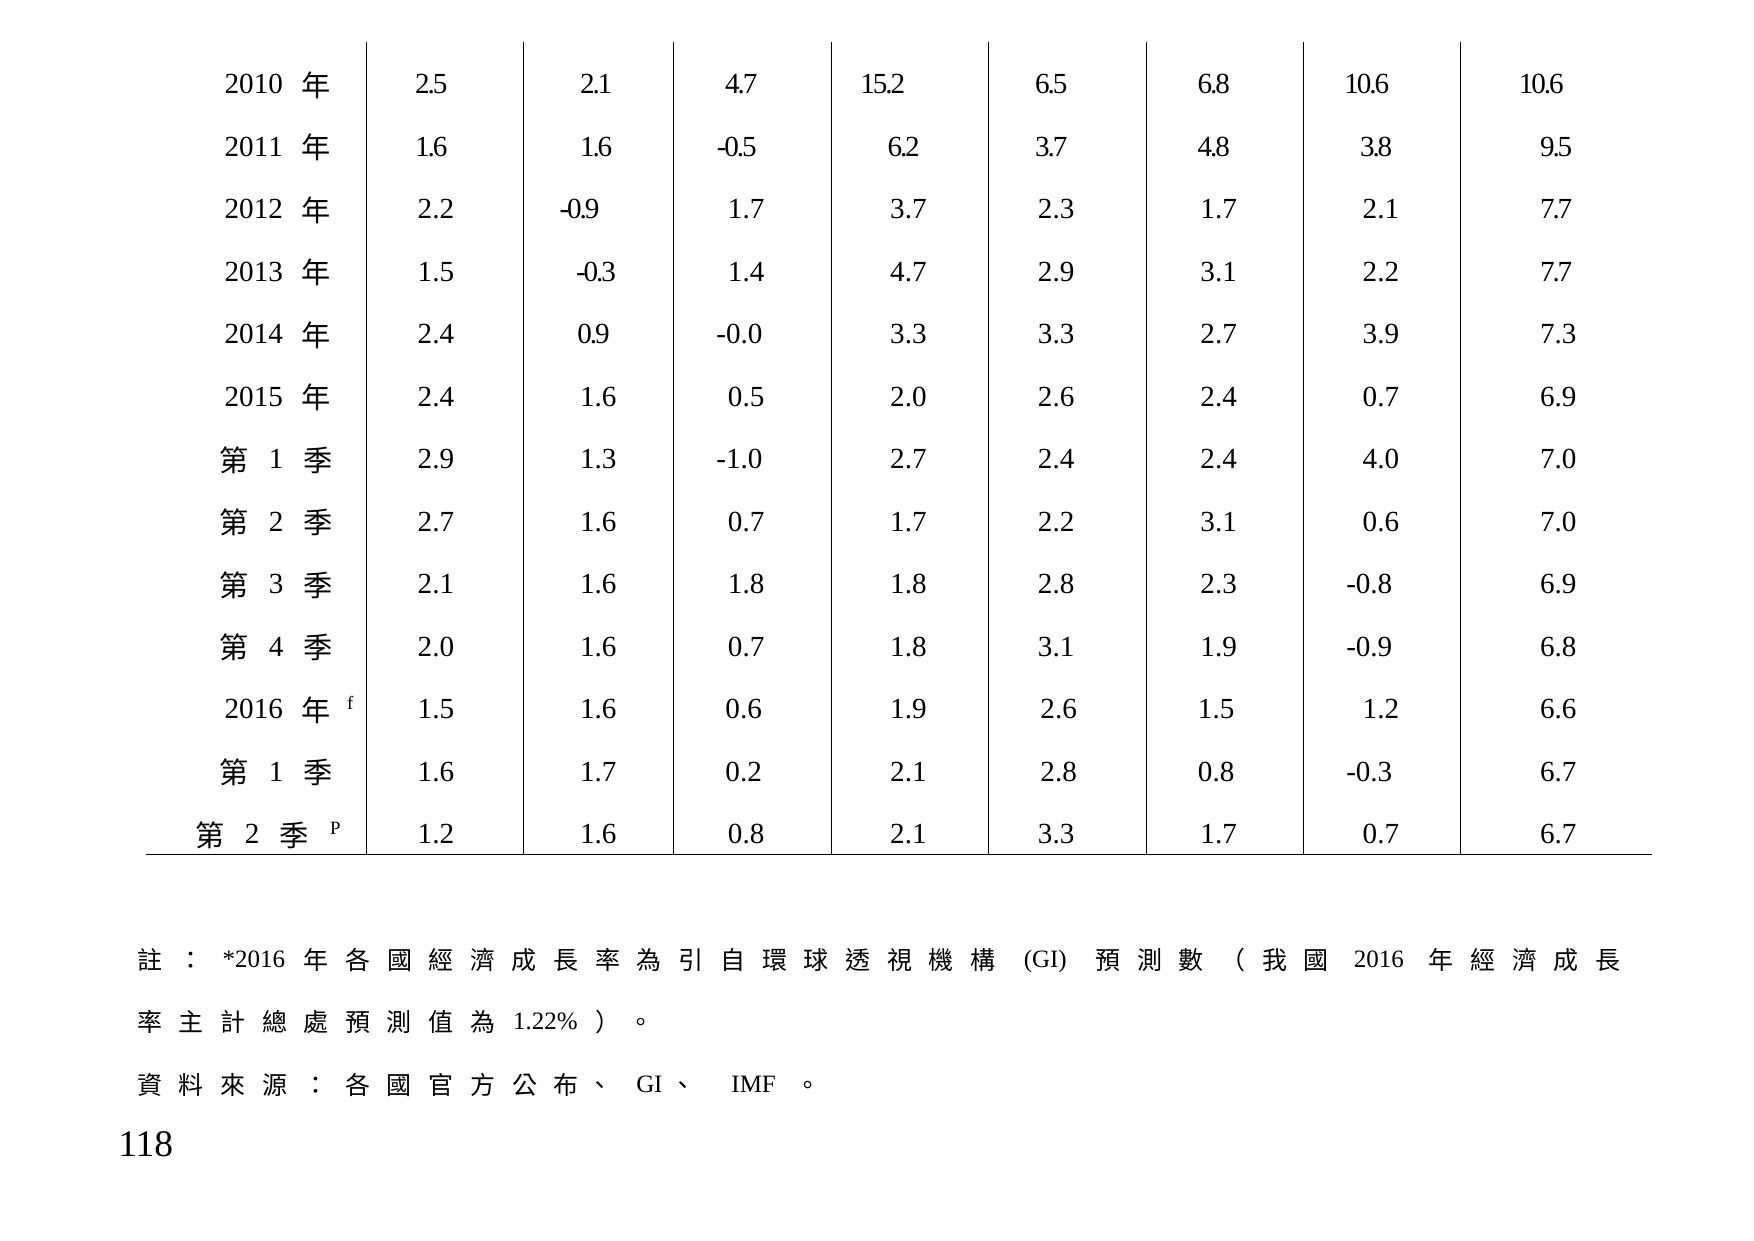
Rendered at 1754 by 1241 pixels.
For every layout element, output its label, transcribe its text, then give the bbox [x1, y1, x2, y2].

table_cell 2.1 [832, 729, 988, 792]
table_cell 4.7 [674, 42, 831, 104]
table_cell 3.3 [832, 292, 988, 354]
table_cell 第2季P [146, 792, 366, 854]
table_cell 0.7 [1304, 792, 1460, 854]
table_cell 1.5 [367, 667, 523, 729]
table_cell 6.7 [1461, 792, 1652, 854]
table_cell 6.9 [1461, 354, 1652, 417]
table_cell 2.2 [989, 479, 1146, 542]
table_cell 2.8 [989, 542, 1146, 604]
table_cell 10.6 [1304, 42, 1460, 104]
table_cell 0.2 [674, 729, 831, 792]
table_cell 1.6 [524, 542, 673, 604]
table_cell 3.1 [1147, 479, 1303, 542]
table_cell 1.6 [367, 729, 523, 792]
table_cell 1.8 [832, 604, 988, 667]
table_cell 1.6 [367, 104, 523, 167]
table_cell 9.5 [1461, 104, 1652, 167]
table_cell -0.3 [524, 229, 673, 292]
table_cell 1.9 [1147, 604, 1303, 667]
table_cell 0.8 [674, 792, 831, 854]
table_cell 6.8 [1147, 42, 1303, 104]
table_cell 6.9 [1461, 542, 1652, 604]
table_cell 2015年 [146, 354, 366, 417]
table_cell 6.7 [1461, 729, 1652, 792]
table_cell 2011年 [146, 104, 366, 167]
table_cell 2.0 [832, 354, 988, 417]
table_cell 第4季 [146, 604, 366, 667]
table_cell 1.7 [832, 479, 988, 542]
table_cell 2.2 [367, 167, 523, 229]
table_cell 1.4 [674, 229, 831, 292]
table_cell 2014年 [146, 292, 366, 354]
table_cell 3.1 [1147, 229, 1303, 292]
table_cell 2010年 [146, 42, 366, 104]
table_cell 1.6 [524, 104, 673, 167]
table_cell 1.2 [1304, 667, 1460, 729]
text 註：*2016年各國經濟成長率為引自環球透視機構(GI)預測數（我國2016年經濟成長率主計總處預測值為1.22%）。 [128, 917, 1628, 1042]
table_cell 7.3 [1461, 292, 1652, 354]
table_cell 2.5 [367, 42, 523, 104]
table_cell 0.7 [1304, 354, 1460, 417]
table_cell 1.6 [524, 354, 673, 417]
table_cell 1.6 [524, 792, 673, 854]
table_cell 第2季 [146, 479, 366, 542]
table_cell 2016年f [146, 667, 366, 729]
table_cell 1.6 [524, 667, 673, 729]
table_cell 1.7 [674, 167, 831, 229]
table_cell 4.8 [1147, 104, 1303, 167]
table_cell 6.2 [832, 104, 988, 167]
table_cell 6.8 [1461, 604, 1652, 667]
table_cell 2.1 [832, 792, 988, 854]
table_cell 2.1 [1304, 167, 1460, 229]
table_cell 2.1 [524, 42, 673, 104]
table_cell 2.4 [367, 292, 523, 354]
table_cell -0.0 [674, 292, 831, 354]
table_cell 15.2 [832, 42, 988, 104]
table_cell 1.2 [367, 792, 523, 854]
table_cell 3.3 [989, 792, 1146, 854]
table_cell 3.7 [832, 167, 988, 229]
table_cell 2.3 [989, 167, 1146, 229]
text 資料來源：各國官方公布、GI、IMF。 [128, 1042, 1628, 1104]
table_cell 4.0 [1304, 417, 1460, 479]
table_cell 0.7 [674, 479, 831, 542]
table_cell 2.7 [1147, 292, 1303, 354]
table_cell 0.5 [674, 354, 831, 417]
table_cell 3.3 [989, 292, 1146, 354]
table_cell 2012年 [146, 167, 366, 229]
table_cell -0.9 [524, 167, 673, 229]
table_cell 1.7 [1147, 792, 1303, 854]
table_cell 0.8 [1147, 729, 1303, 792]
table_cell 1.9 [832, 667, 988, 729]
table_cell -0.9 [1304, 604, 1460, 667]
table_cell 第1季 [146, 729, 366, 792]
table_cell 7.0 [1461, 479, 1652, 542]
table_cell -0.3 [1304, 729, 1460, 792]
table_cell 1.7 [1147, 167, 1303, 229]
table_cell 第1季 [146, 417, 366, 479]
table_cell 2.6 [989, 354, 1146, 417]
table_cell 2.2 [1304, 229, 1460, 292]
table_cell 1.6 [524, 479, 673, 542]
table_cell 1.8 [674, 542, 831, 604]
table_cell 1.6 [524, 604, 673, 667]
table_cell 2.8 [989, 729, 1146, 792]
table_cell 1.8 [832, 542, 988, 604]
table_cell 第3季 [146, 542, 366, 604]
table_cell 1.5 [367, 229, 523, 292]
table_cell 2.4 [367, 354, 523, 417]
table_cell 2.6 [989, 667, 1146, 729]
table_cell 2.9 [367, 417, 523, 479]
table_cell 2.7 [367, 479, 523, 542]
table_cell 7.0 [1461, 417, 1652, 479]
table_cell 0.7 [674, 604, 831, 667]
table_cell 2.4 [1147, 354, 1303, 417]
table_cell 6.6 [1461, 667, 1652, 729]
table_cell 1.5 [1147, 667, 1303, 729]
table_cell 3.7 [989, 104, 1146, 167]
table_cell 2.9 [989, 229, 1146, 292]
table_cell 0.6 [674, 667, 831, 729]
table_cell 3.8 [1304, 104, 1460, 167]
table_cell 2.4 [989, 417, 1146, 479]
table_cell -1.0 [674, 417, 831, 479]
table_cell -0.8 [1304, 542, 1460, 604]
table_cell 2.4 [1147, 417, 1303, 479]
table_cell 1.3 [524, 417, 673, 479]
table_cell 2.0 [367, 604, 523, 667]
table_cell 4.7 [832, 229, 988, 292]
table_cell 7.7 [1461, 229, 1652, 292]
table_cell 2.3 [1147, 542, 1303, 604]
table_cell 0.6 [1304, 479, 1460, 542]
table_cell -0.5 [674, 104, 831, 167]
table_cell 7.7 [1461, 167, 1652, 229]
table_cell 3.1 [989, 604, 1146, 667]
table_cell 2.7 [832, 417, 988, 479]
table_cell 2013年 [146, 229, 366, 292]
table_cell 6.5 [989, 42, 1146, 104]
table_cell 1.7 [524, 729, 673, 792]
table_cell 3.9 [1304, 292, 1460, 354]
table_cell 0.9 [524, 292, 673, 354]
table_cell 10.6 [1461, 42, 1652, 104]
table_cell 2.1 [367, 542, 523, 604]
